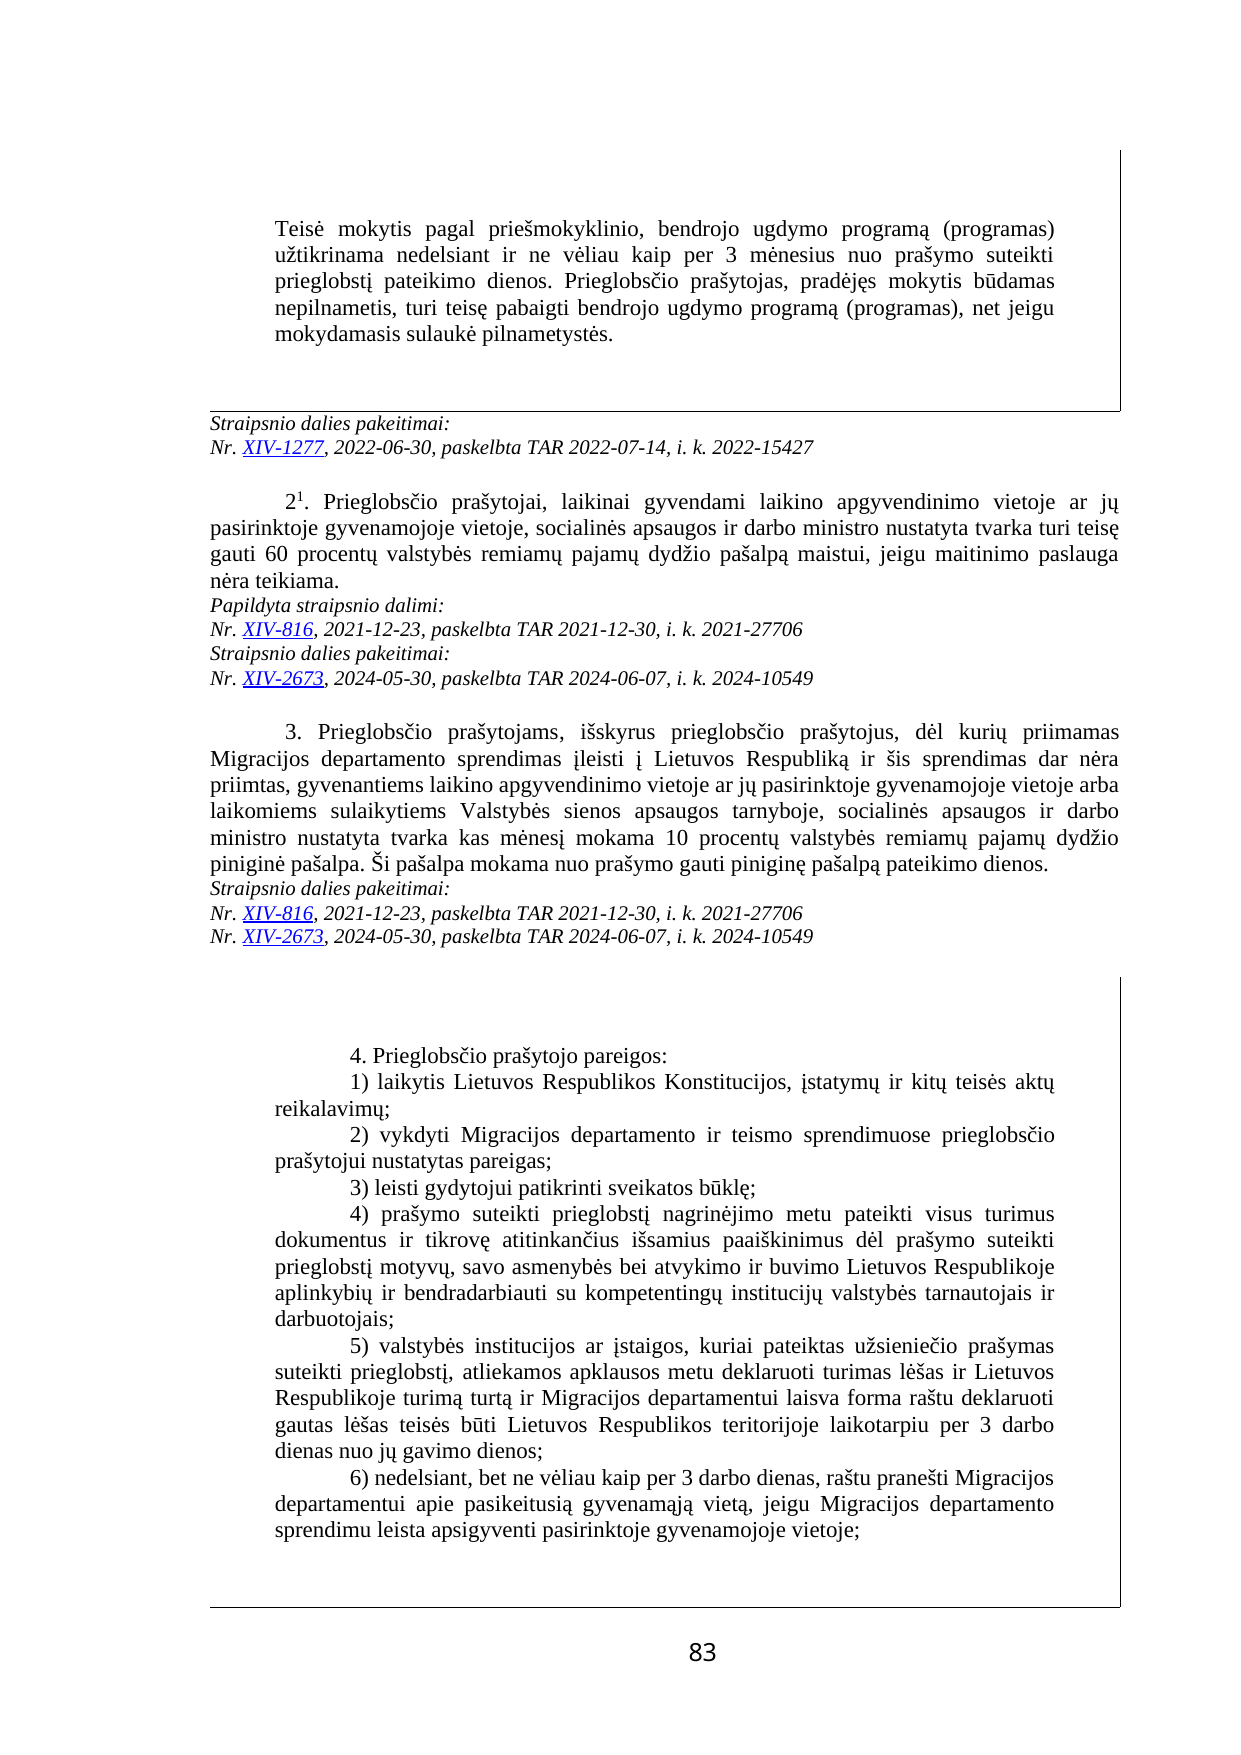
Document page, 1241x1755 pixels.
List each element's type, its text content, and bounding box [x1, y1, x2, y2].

text Teisė mokytis pagal priešmokyklinio, bendrojo ugdymo programą (programas) užtikrinama nedelsiant ir ne vėliau kaip per 3 mėnesius nuo prašymo suteikti prieglobstį pateikimo dienos. Prieglobsčio prašytojas, pradėjęs mokytis būdamas nepilnametis, turi teisę pabaigti bendrojo ugdymo programą (programas), net jeigu mokydamasis sulaukė pilnametystės. [210, 150, 1120, 411]
text Nr. XIV-2673, 2024-05-30, paskelbta TAR 2024-06-07, i. k. 2024-10549 [210, 924, 1120, 948]
text Nr. XIV-2673, 2024-05-30, paskelbta TAR 2024-06-07, i. k. 2024-10549 [210, 665, 1120, 689]
text 5) valstybės institucijos ar įstaigos, kuriai pateiktas užsieniečio prašymas suteikti prieglobstį, atliekamos apklausos metu deklaruoti turimas lėšas ir Lietuvos Respublikoje turimą turtą ir Migracijos departamentui laisva forma raštu deklaruoti gautas lėšas teisės būti Lietuvos Respublikos teritorijoje laikotarpiu per 3 darbo dienas nuo jų gavimo dienos; [210, 1332, 1120, 1463]
text 4. Prieglobsčio prašytojo pareigos: [210, 977, 1120, 1068]
text Papildyta straipsnio dalimi: [210, 593, 1120, 617]
text Straipsnio dalies pakeitimai: [210, 876, 1120, 900]
text 3) leisti gydytojui patikrinti sveikatos būklę; [210, 1174, 1120, 1200]
text 4) prašymo suteikti prieglobstį nagrinėjimo metu pateikti visus turimus dokumentus ir tikrovę atitinkančius išsamius paaiškinimus dėl prašymo suteikti prieglobstį motyvų, savo asmenybės bei atvykimo ir buvimo Lietuvos Respublikoje aplinkybių ir bendradarbiauti su kompetentingų institucijų valstybės tarnautojais ir darbuotojais; [210, 1200, 1120, 1332]
text Straipsnio dalies pakeitimai: [210, 641, 1120, 665]
text 3. Prieglobsčio prašytojams, išskyrus prieglobsčio prašytojus, dėl kurių priimamas Migracijos departamento sprendimas įleisti į Lietuvos Respubliką ir šis sprendimas dar nėra priimtas, gyvenantiems laikino apgyvendinimo vietoje ar jų pasirinktoje gyvenamojoje vietoje arba laikomiems sulaikytiems Valstybės sienos apsaugos tarnyboje, socialinės apsaugos ir darbo ministro nustatyta tvarka kas mėnesį mokama 10 procentų valstybės remiamų pajamų dydžio piniginė pašalpa. Ši pašalpa mokama nuo prašymo gauti piniginę pašalpą pateikimo dienos. [210, 718, 1120, 876]
text Nr. XIV-816, 2021-12-23, paskelbta TAR 2021-12-30, i. k. 2021-27706 [210, 900, 1120, 924]
text 6) nedelsiant, bet ne vėliau kaip per 3 darbo dienas, raštu pranešti Migracijos departamentui apie pasikeitusią gyvenamąją vietą, jeigu Migracijos departamento sprendimu leista apsigyventi pasirinktoje gyvenamojoje vietoje; [210, 1463, 1120, 1607]
text Nr. XIV-1277, 2022-06-30, paskelbta TAR 2022-07-14, i. k. 2022-15427 [210, 435, 1120, 459]
text 21. Prieglobsčio prašytojai, laikinai gyvendami laikino apgyvendinimo vietoje ar jų pasirinktoje gyvenamojoje vietoje, socialinės apsaugos ir darbo ministro nustatyta tvarka turi teisę gauti 60 procentų valstybės remiamų pajamų dydžio pašalpą maistui, jeigu maitinimo paslauga nėra teikiama. [210, 488, 1120, 593]
text 2) vykdyti Migracijos departamento ir teismo sprendimuose prieglobsčio prašytojui nustatytas pareigas; [210, 1121, 1120, 1174]
text Straipsnio dalies pakeitimai: [210, 411, 1120, 435]
text 1) laikytis Lietuvos Respublikos Konstitucijos, įstatymų ir kitų teisės aktų reikalavimų; [210, 1068, 1120, 1121]
text Nr. XIV-816, 2021-12-23, paskelbta TAR 2021-12-30, i. k. 2021-27706 [210, 617, 1120, 641]
